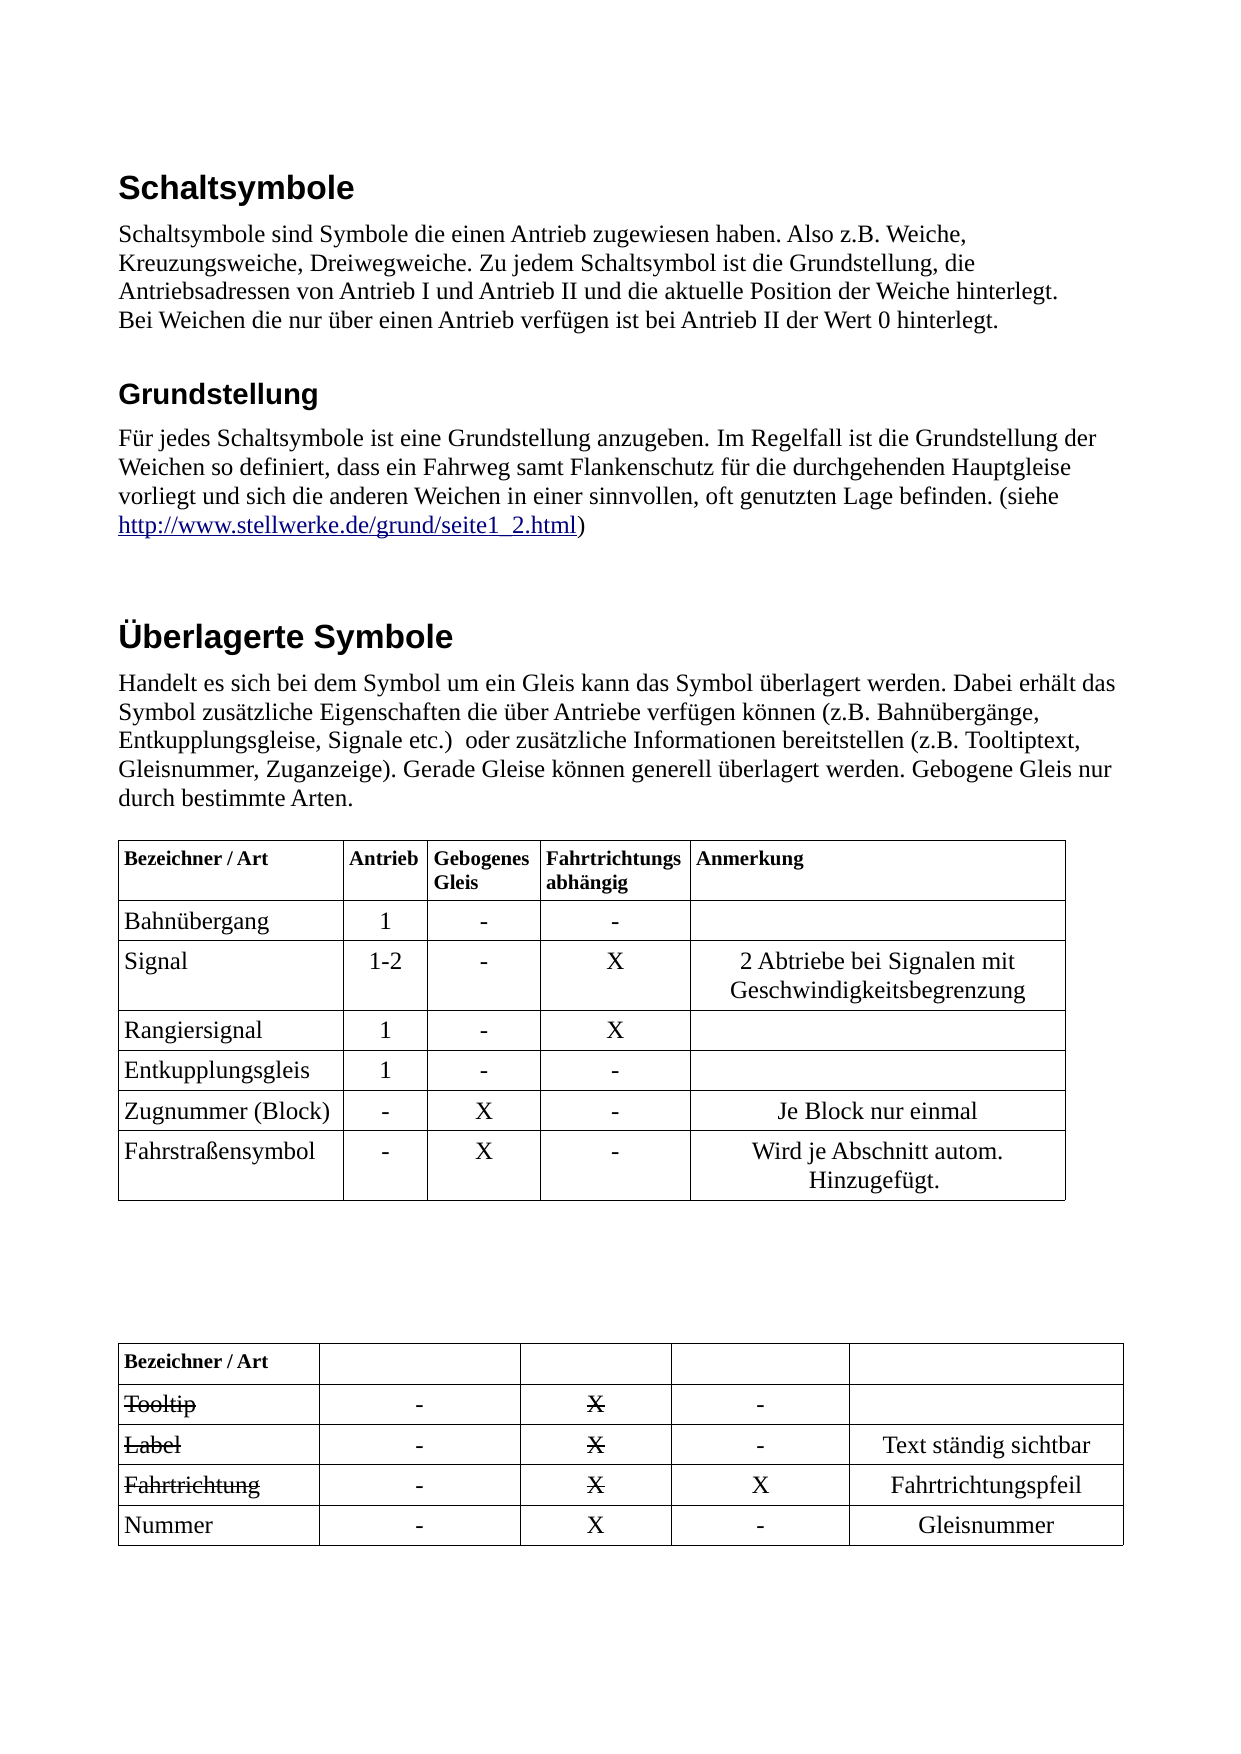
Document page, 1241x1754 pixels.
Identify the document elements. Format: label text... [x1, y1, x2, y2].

table_cell X [521, 1385, 671, 1424]
table_cell - [320, 1465, 520, 1504]
table_cell Bahnübergang [119, 901, 343, 940]
table_header Gebogenes Gleis [428, 841, 540, 900]
table_cell Je Block nur einmal [691, 1091, 1065, 1130]
table_header [850, 1344, 1123, 1384]
table_header Bezeichner / Art [119, 1344, 319, 1384]
table_cell 2 Abtriebe bei Signalen mit Geschwindigkeitsbegrenzung [691, 941, 1065, 1009]
text Für jedes Schaltsymbole ist eine Grundstellung anzugeben. Im Regelfall ist die Grundstellung der Weichen so definiert, dass ein Fahrweg samt Flankenschutz für die durchgehenden Hauptgleise vorliegt und sich die anderen Weichen in einer sinnvollen, oft genutzten Lage befinden. (siehe http://www.stellwerke.de/grund/seite1_2.html) [118, 423, 1122, 538]
table_cell X [428, 1091, 540, 1130]
table_cell Gleisnummer [850, 1506, 1123, 1545]
table_cell Fahrtrichtung [119, 1465, 319, 1504]
text Handelt es sich bei dem Symbol um ein Gleis kann das Symbol überlagert werden. Dabei erhält das Symbol zusätzliche Eigenschaften die über Antriebe verfügen können (z.B. Bahnübergänge, Entkupplungsgleise, Signale etc.) oder zusätzliche Informationen bereitstellen (z.B. Tooltiptext, Gleisnummer, Zuganzeige). Gerade Gleise können generell überlagert werden. Gebogene Gleis nur durch bestimmte Arten. [118, 668, 1122, 812]
subtitle Grundstellung [118, 377, 1122, 411]
table_header Antrieb [344, 841, 427, 900]
table_cell - [428, 1051, 540, 1090]
subtitle Schaltsymbole [118, 168, 1122, 206]
table_cell - [344, 1091, 427, 1130]
table_cell Label [119, 1425, 319, 1464]
table_cell Fahrtrichtungspfeil [850, 1465, 1123, 1504]
table_cell [691, 1011, 1065, 1050]
text Schaltsymbole sind Symbole die einen Antrieb zugewiesen haben. Also z.B. Weiche, Kreuzungsweiche, Dreiwegweiche. Zu jedem Schaltsymbol ist die Grundstellung, die Antriebsadressen von Antrieb I und Antrieb II und die aktuelle Position der Weiche hinterlegt. [118, 219, 1122, 305]
table_cell Rangiersignal [119, 1011, 343, 1050]
text Bei Weichen die nur über einen Antrieb verfügen ist bei Antrieb II der Wert 0 hinterlegt. [118, 305, 1122, 334]
table_cell - [320, 1425, 520, 1464]
table_header [672, 1344, 849, 1384]
table_cell - [672, 1385, 849, 1424]
table_cell - [320, 1385, 520, 1424]
table_cell Tooltip [119, 1385, 319, 1424]
table_cell Text ständig sichtbar [850, 1425, 1123, 1464]
table_header [320, 1344, 520, 1384]
table_cell [850, 1385, 1123, 1424]
table_cell Zugnummer (Block) [119, 1091, 343, 1130]
table_header Anmerkung [691, 841, 1065, 900]
table_cell X [521, 1506, 671, 1545]
table_cell [691, 901, 1065, 940]
table_cell X [521, 1425, 671, 1464]
table_cell X [672, 1465, 849, 1504]
table_cell - [541, 1051, 690, 1090]
table_cell [691, 1051, 1065, 1090]
table_cell - [672, 1506, 849, 1545]
table_cell Entkupplungsgleis [119, 1051, 343, 1090]
table_cell - [541, 1091, 690, 1130]
table_cell - [541, 901, 690, 940]
subtitle Überlagerte Symbole [118, 617, 1122, 655]
table_cell - [672, 1425, 849, 1464]
table_cell - [428, 941, 540, 1009]
table_cell - [541, 1131, 690, 1199]
table_cell X [428, 1131, 540, 1199]
table_header Bezeichner / Art [119, 841, 343, 900]
table_cell 1 [344, 901, 427, 940]
table_cell Wird je Abschnitt autom. Hinzugefügt. [691, 1131, 1065, 1199]
table_cell Fahrstraßensymbol [119, 1131, 343, 1199]
table_header Fahrtrichtungsabhängig [541, 841, 690, 900]
table_cell 1-2 [344, 941, 427, 1009]
table_cell - [320, 1506, 520, 1545]
table_cell X [521, 1465, 671, 1504]
table_cell - [428, 1011, 540, 1050]
table_cell Signal [119, 941, 343, 1009]
table_cell Nummer [119, 1506, 319, 1545]
table_cell - [344, 1131, 427, 1199]
table_cell - [428, 901, 540, 940]
table_cell 1 [344, 1011, 427, 1050]
table_header [521, 1344, 671, 1384]
table_cell X [541, 941, 690, 1009]
table_cell 1 [344, 1051, 427, 1090]
table_cell X [541, 1011, 690, 1050]
